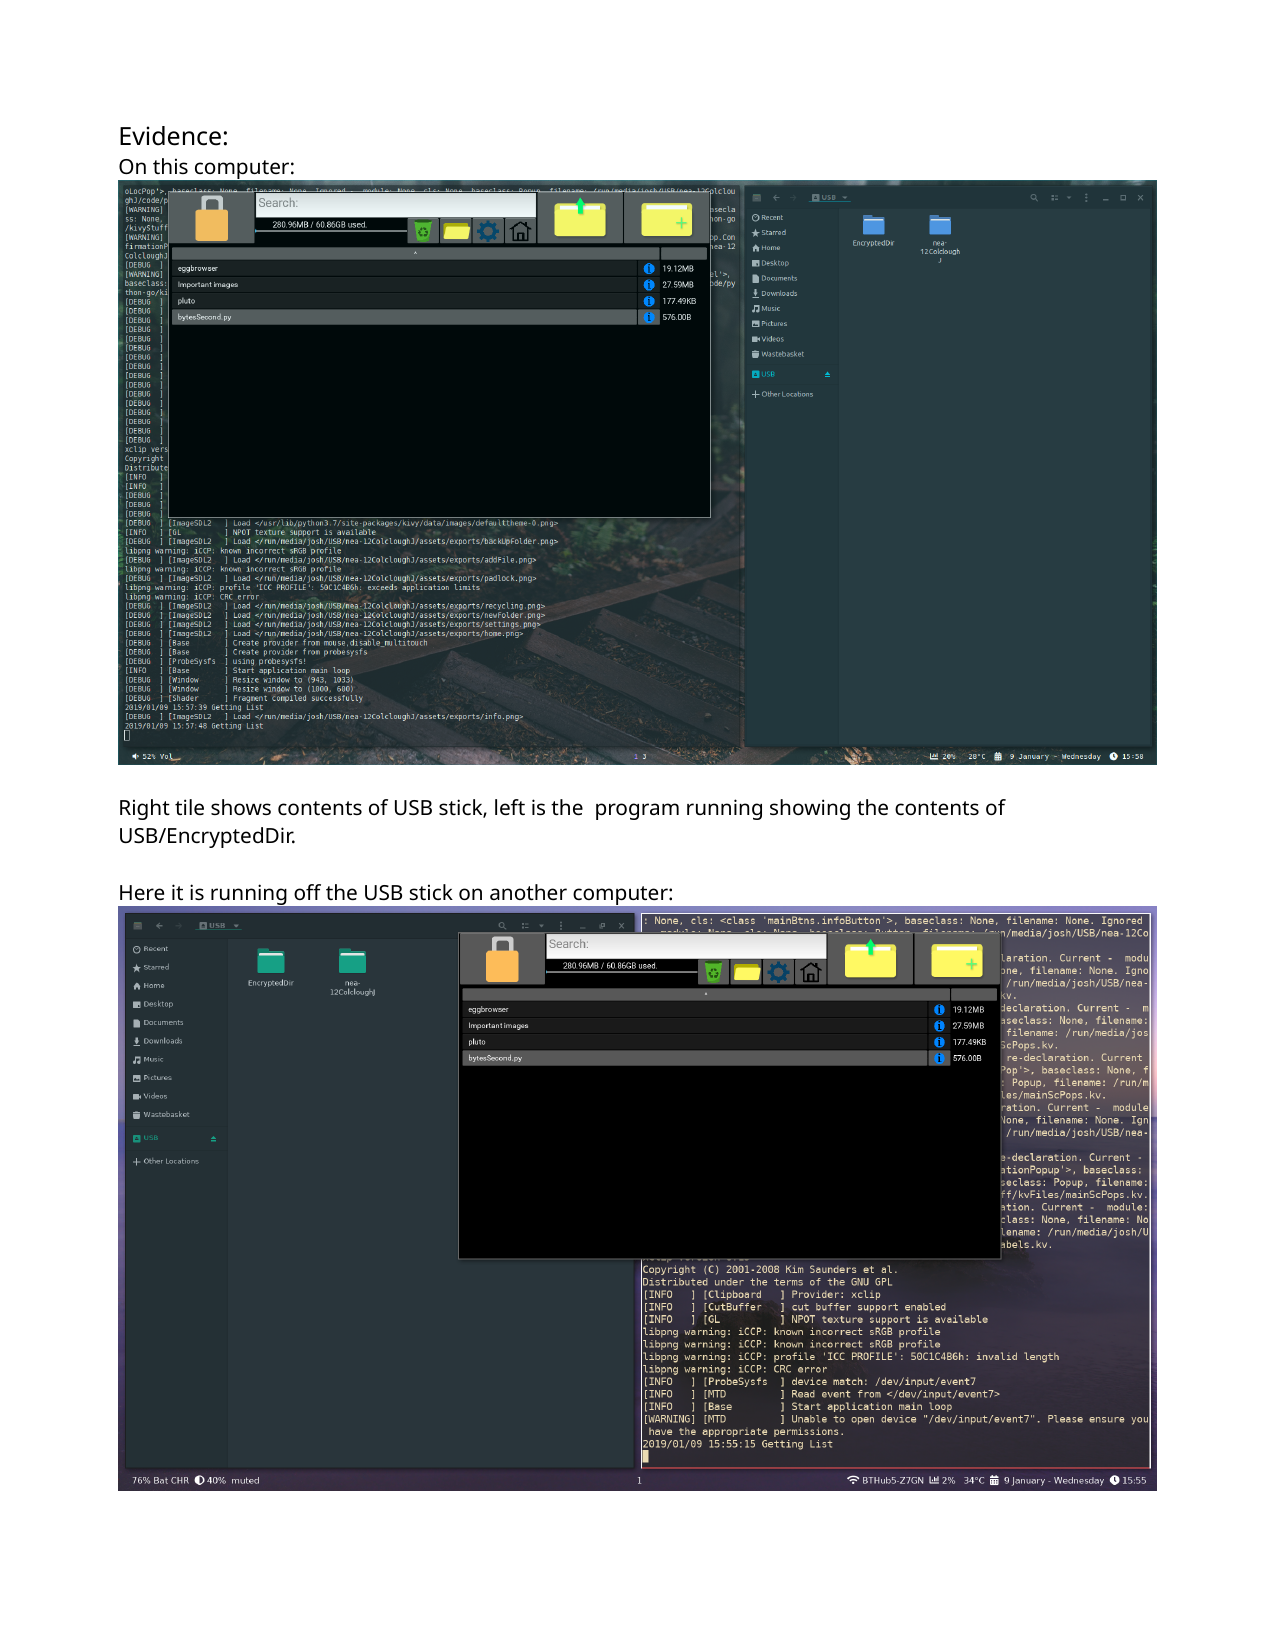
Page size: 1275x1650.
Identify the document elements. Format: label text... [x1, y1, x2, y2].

picture [118, 906, 1157, 1491]
text Evidence: [118, 118, 1157, 152]
text Here it is running off the USB stick on another computer: [118, 878, 1157, 906]
picture [118, 180, 1157, 765]
text On this computer: [118, 152, 1157, 180]
text Right tile shows contents of USB stick, left is the program running showing the contents of USB/EncryptedDir. [118, 793, 1157, 850]
